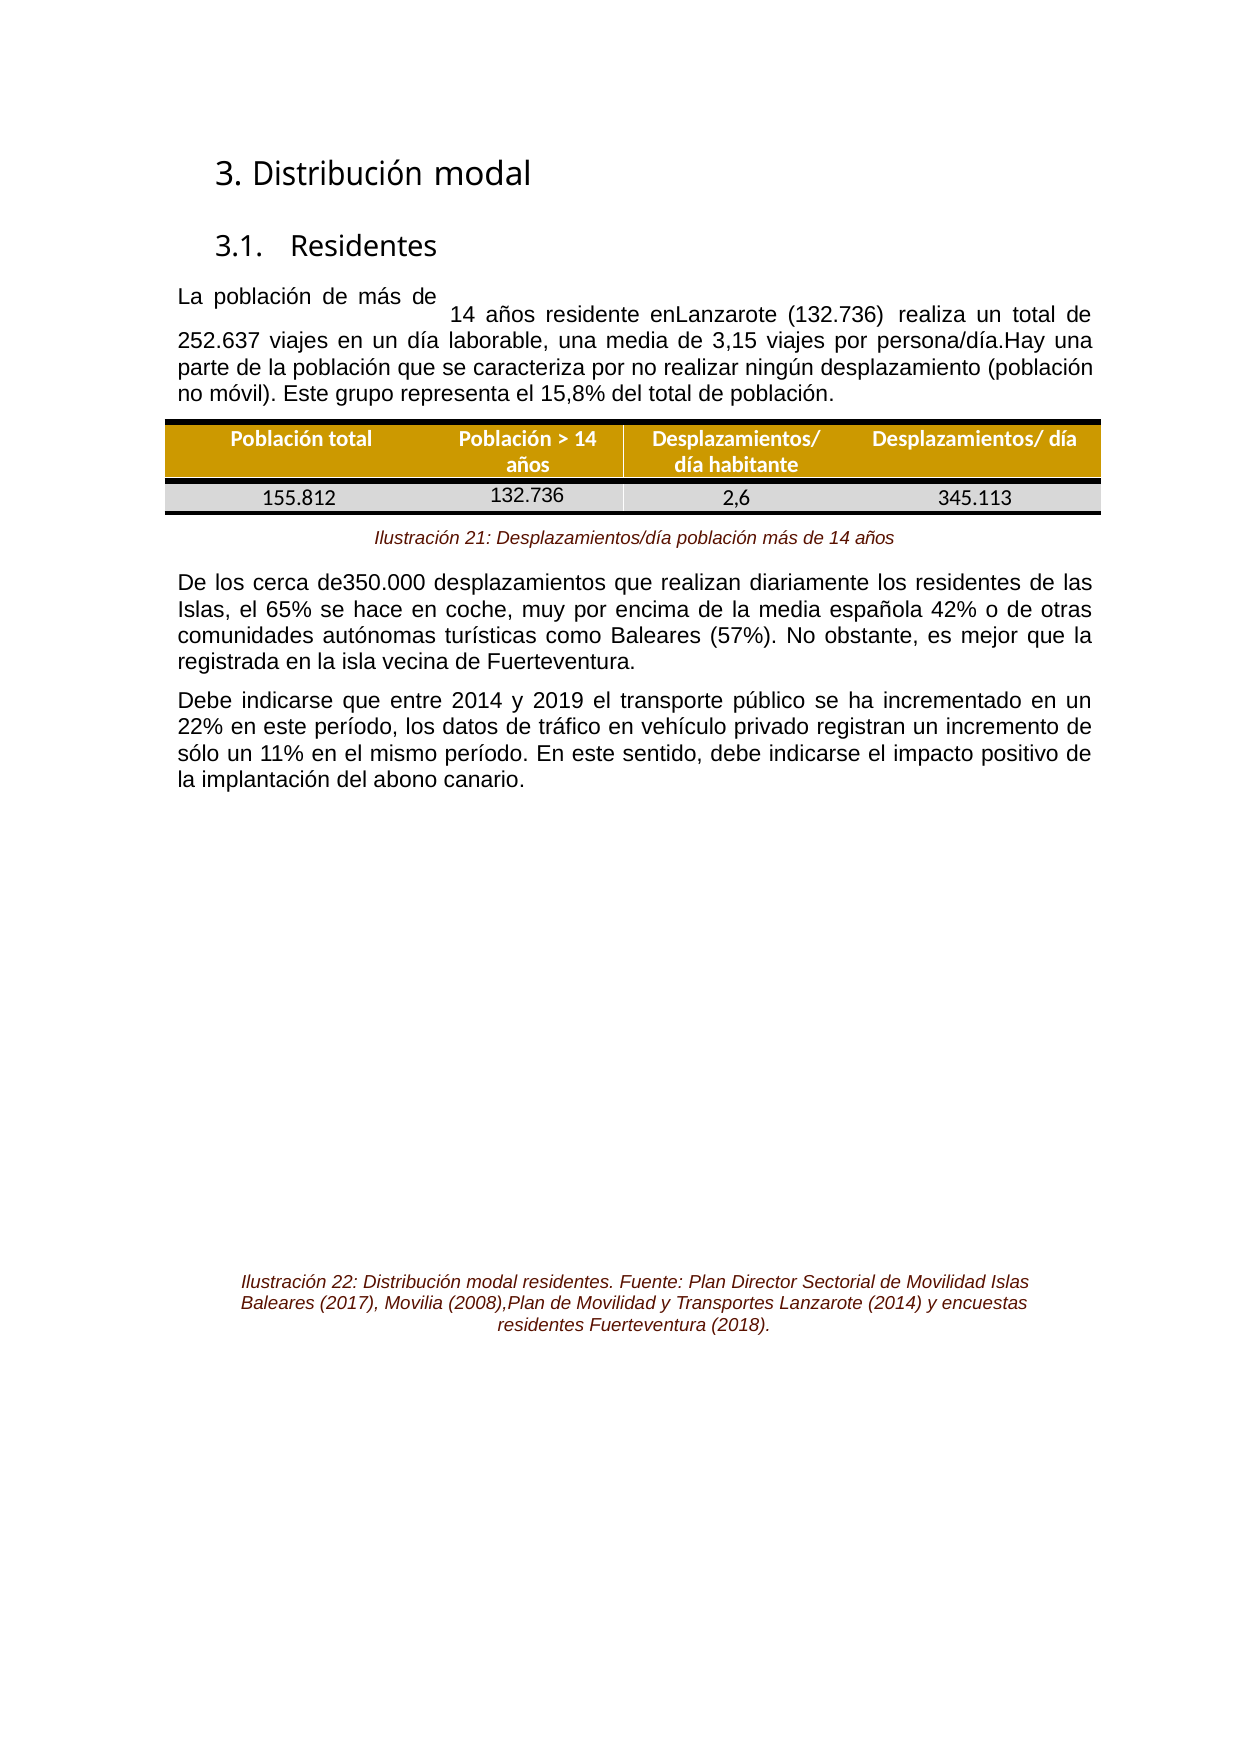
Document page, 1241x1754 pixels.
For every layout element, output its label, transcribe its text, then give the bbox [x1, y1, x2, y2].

table_header Población > 14 años [416, 425, 623, 477]
table_cell 345.113 [847, 484, 1101, 511]
text La población de más de [177, 283, 438, 309]
table_cell 132.736 [416, 484, 623, 511]
table_header Desplazamientos/ día [847, 425, 1101, 477]
text De los cerca de350.000 desplazamientos que realizan diariamente los residentes de las Islas, el 65% se hace en coche, muy por encima de la media española 42% o de otras comunidades autónomas turísticas como Baleares (57%). No obstante, es mejor que la registrada en la isla vecina de Fuerteventura. [177, 569, 1093, 675]
table_cell 155.812 [165, 484, 416, 511]
table_cell 2,6 [624, 484, 847, 511]
text Debe indicarse que entre 2014 y 2019 el transporte público se ha incrementado en un 22% en este período, los datos de tráfico en vehículo privado registran un incremento de sólo un 11% en el mismo período. En este sentido, debe indicarse el impacto positivo de la implantación del abono canario. [177, 687, 1093, 792]
table_header Desplazamientos/ día habitante [624, 425, 847, 477]
list Distribución modal [215, 149, 1211, 195]
text 252.637 viajes en un día laborable, una media de 3,15 viajes por persona/día.Hay una parte de la población que se caracteriza por no realizar ningún desplazamiento (población no móvil). Este grupo representa el 15,8% del total de población. [177, 327, 1093, 406]
text realiza un total de [898, 301, 1211, 327]
text 14 años residente enLanzarote (132.736) [449, 301, 888, 327]
text Ilustración 21: Desplazamientos/día población más de 14 años [374, 527, 1211, 548]
list Residentes [215, 225, 1211, 265]
text Ilustración 22: Distribución modal residentes. Fuente: Plan Director Sectorial de Movilidad Islas Baleares (2017), Movilia (2008),Plan de Movilidad y Transportes Lanzarote (2014) y encuestas residentes Fuerteventura (2018). [201, 1270, 1069, 1335]
table_header Población total [165, 425, 416, 477]
